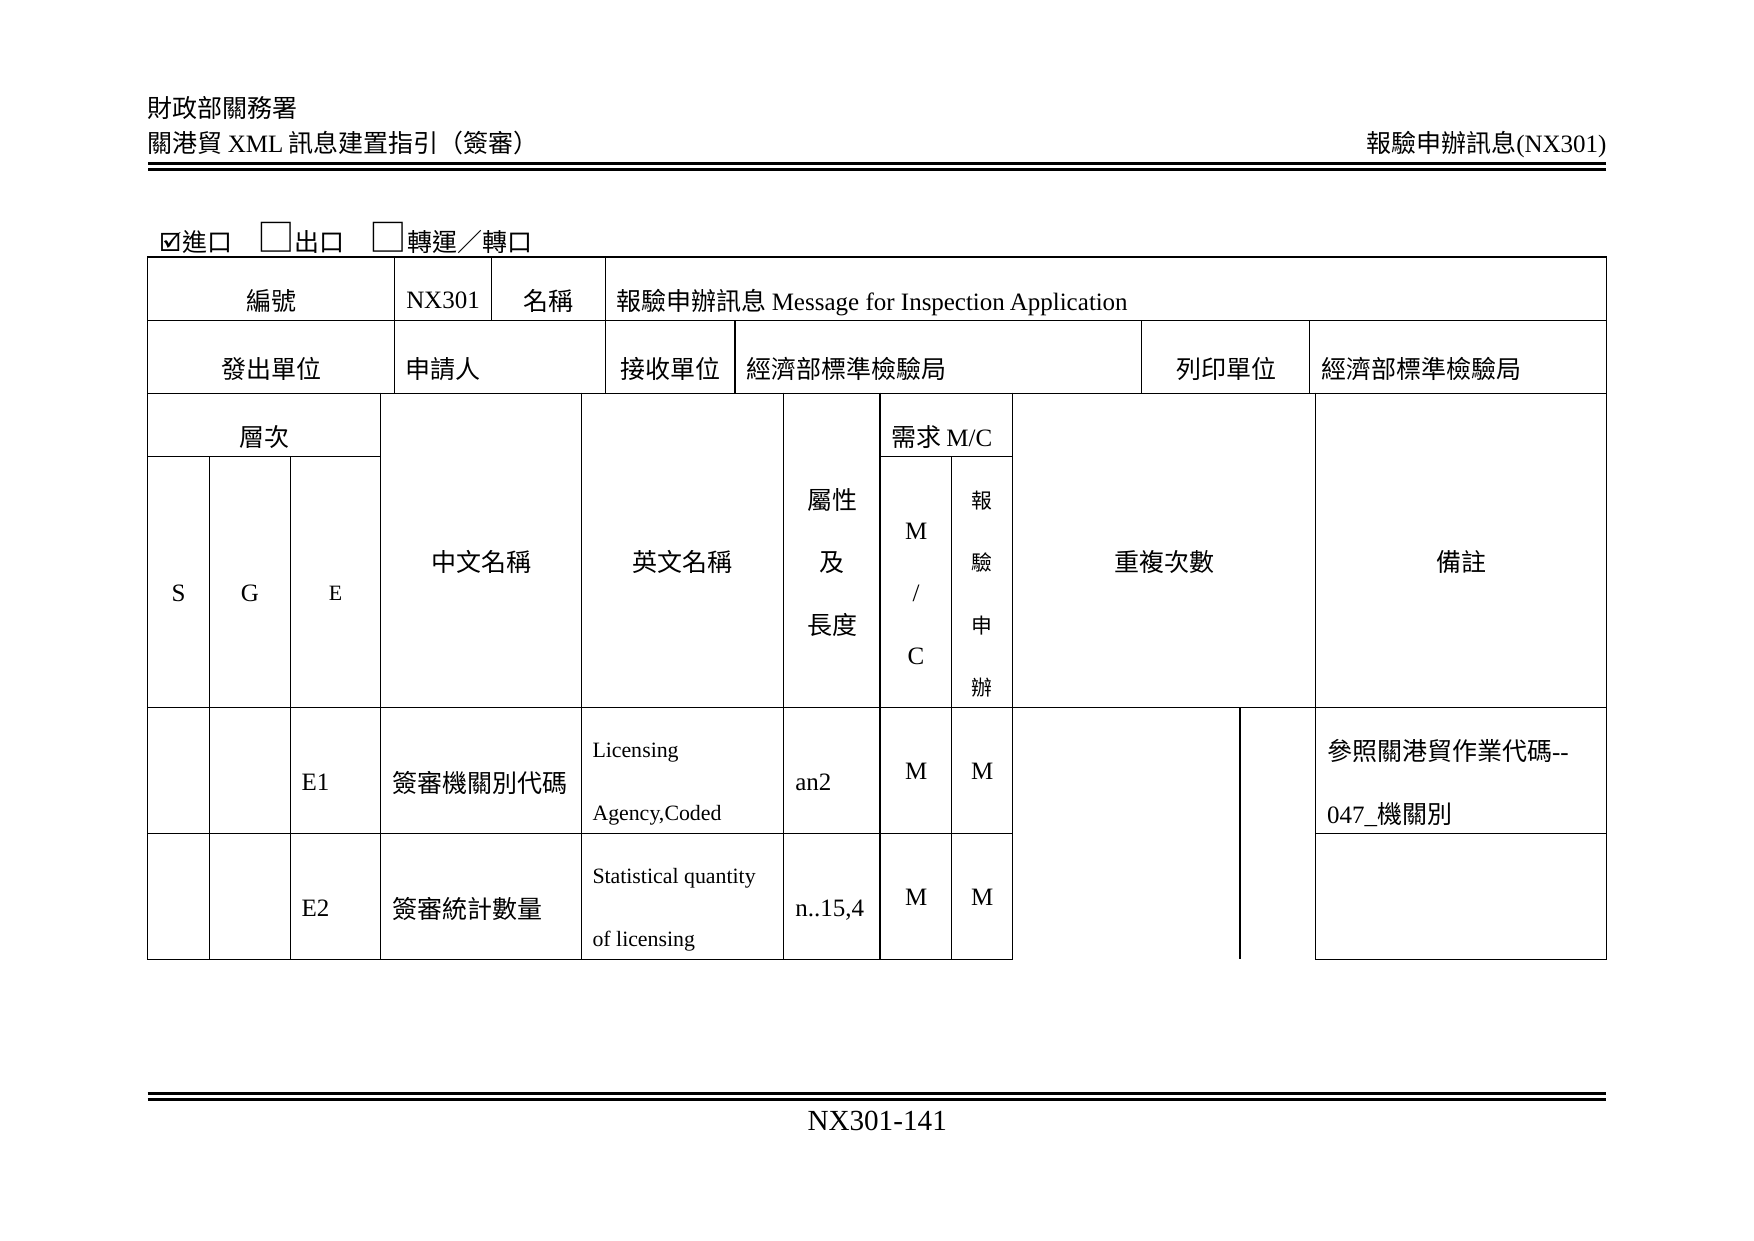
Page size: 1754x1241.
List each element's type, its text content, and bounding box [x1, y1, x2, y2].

table_cell [1013, 833, 1090, 959]
table_cell [1241, 833, 1315, 959]
table_cell [210, 834, 290, 959]
table_cell NX301 [395, 258, 491, 320]
table_cell 參照關港貿作業代碼--047_機關別 [1316, 708, 1606, 833]
table_cell [1013, 708, 1090, 833]
table_header 進口 □出口 □轉運／轉口 [148, 194, 1606, 256]
table_cell G [210, 457, 290, 707]
table_cell 層次 [148, 394, 380, 456]
table_cell 英文名稱 [582, 394, 783, 707]
table_cell [1144, 708, 1239, 833]
table_cell [1090, 833, 1144, 959]
table_cell M [952, 834, 1012, 959]
table_cell Licensing Agency,Coded [582, 708, 783, 833]
table_cell [148, 708, 209, 833]
table_cell 接收單位 [606, 321, 734, 393]
table_cell 列印單位 [1142, 321, 1309, 393]
table_cell 重複次數 [1013, 394, 1315, 707]
table_cell [1241, 708, 1315, 833]
table_cell [148, 834, 209, 959]
table_cell M [952, 708, 1012, 833]
table_cell 需求M/C [881, 394, 1012, 456]
table_cell 簽審機關別代碼 [381, 708, 581, 833]
table_cell 申請人 [395, 321, 605, 393]
table_cell 屬性 及 長度 [784, 394, 879, 707]
table_cell 編號 [148, 258, 394, 320]
table_cell Statistical quantity of licensing [582, 834, 783, 959]
table_cell [1144, 833, 1239, 959]
table_cell 簽審統計數量 [381, 834, 581, 959]
table_cell E [291, 457, 380, 707]
table_cell E1 [291, 708, 380, 833]
table_cell 報驗申辦訊息Message for Inspection Application [606, 258, 1606, 320]
table_cell 報驗申辦 [952, 457, 1012, 707]
table_cell 備註 [1316, 394, 1606, 707]
table_cell M [881, 834, 951, 959]
table_cell S [148, 457, 209, 707]
table_cell 發出單位 [148, 321, 394, 393]
table_cell M [881, 708, 951, 833]
table_cell [210, 708, 290, 833]
table_cell [1090, 708, 1144, 833]
table_cell 中文名稱 [381, 394, 581, 707]
table_cell E2 [291, 834, 380, 959]
table_cell an2 [784, 708, 879, 833]
table_cell 經濟部標準檢驗局 [736, 321, 1141, 393]
table_cell n..15,4 [784, 834, 879, 959]
table_cell [1316, 834, 1606, 959]
table_cell M / C [881, 457, 951, 707]
table_cell 經濟部標準檢驗局 [1310, 321, 1606, 393]
table_cell 名稱 [492, 258, 605, 320]
